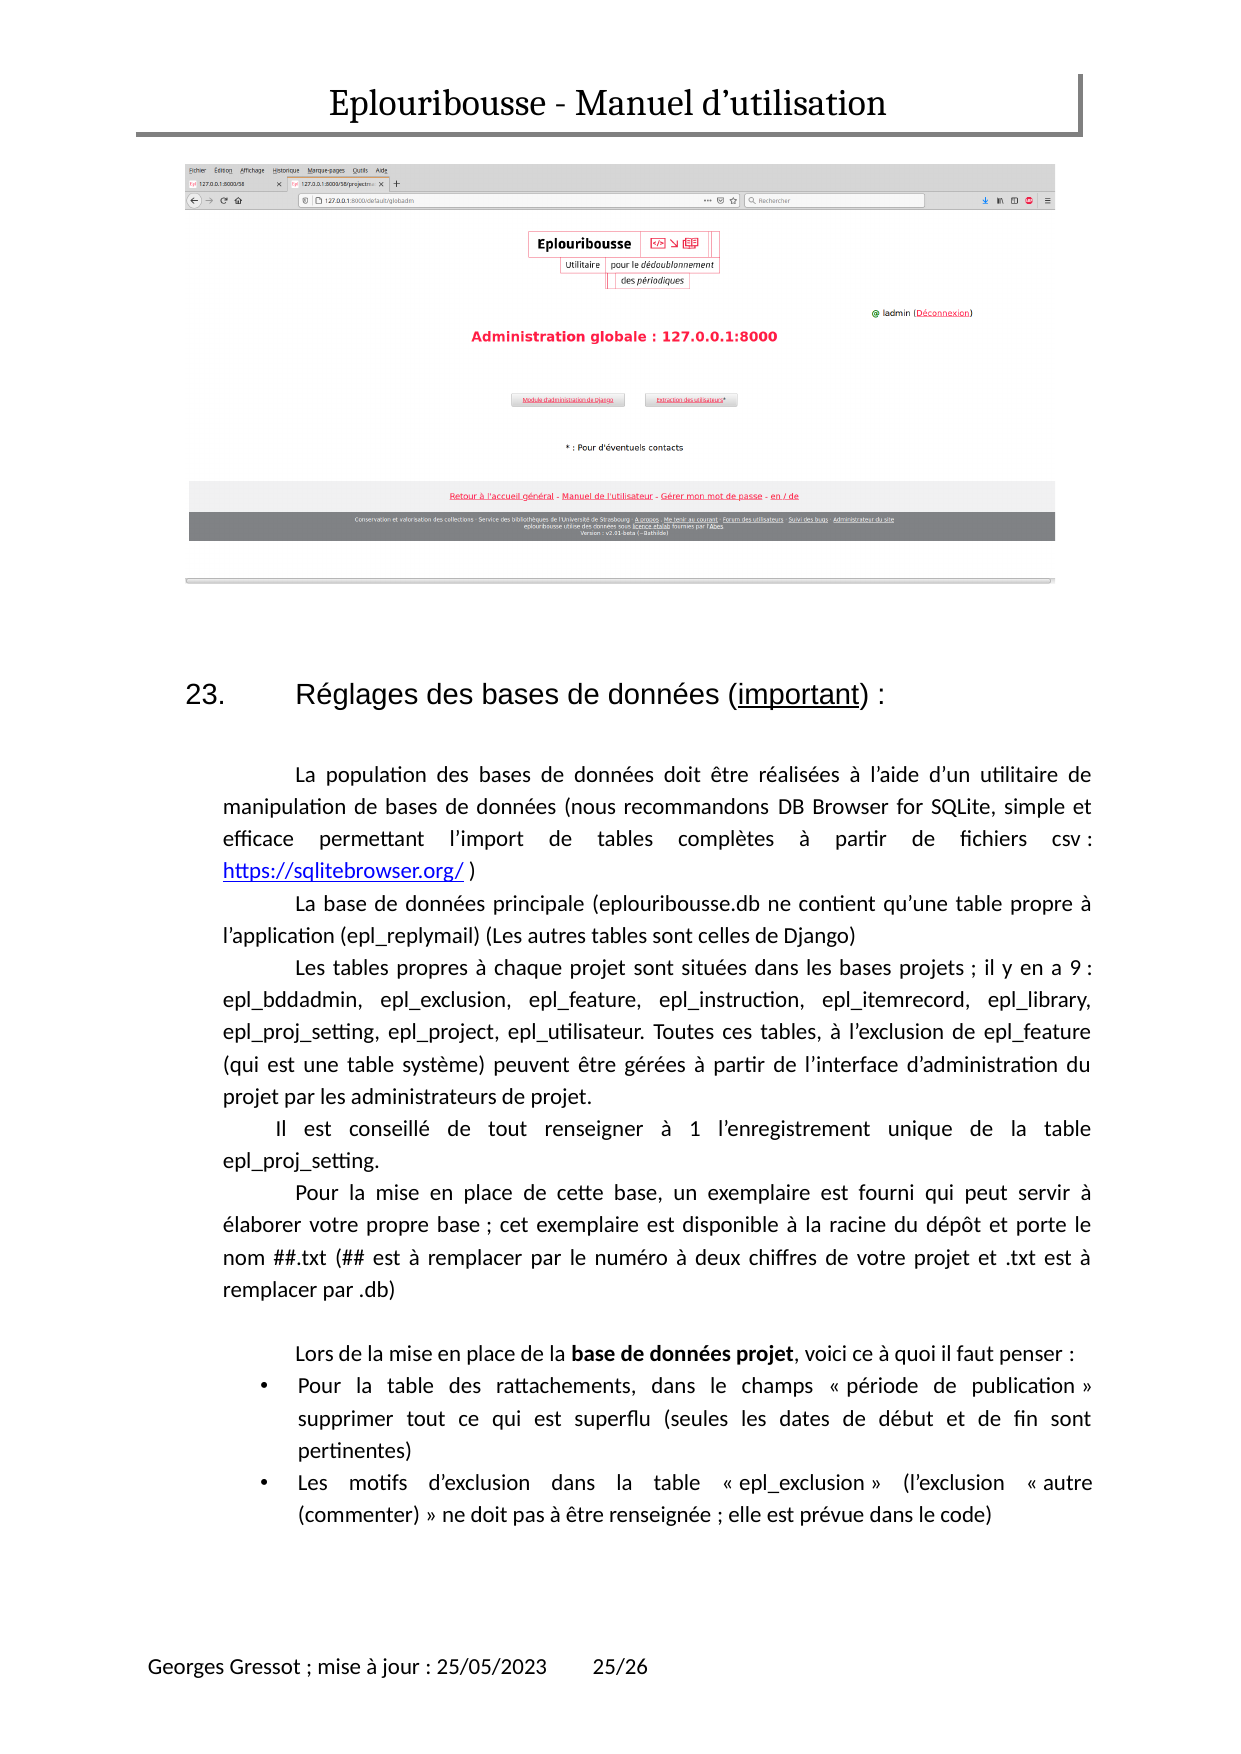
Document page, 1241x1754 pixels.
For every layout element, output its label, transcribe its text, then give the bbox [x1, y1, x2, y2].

list Les motifs d’exclusion dans la table « epl_exclusion » (l’exclusion « autre (commenter) » ne doit pas à être renseignée ; elle est prévue dans le code) [260, 1468, 1093, 1528]
list Il est conseillé de tout renseigner à 1 l’enregistrement unique de la table epl_proj_setting. [223, 1114, 1093, 1174]
list La population des bases de données doit être réalisées à l’aide d’un utilitaire de manipulation de bases de données (nous recommandons DB Browser for SQLite, simple et efficace permettant l’import de tables complètes à partir de fichiers csv : https://sqlitebrowser.org/ ) [223, 760, 1093, 884]
list Pour la mise en place de cette base, un exemplaire est fourni qui peut servir à élaborer votre propre base ; cet exemplaire est disponible à la racine du dépôt et porte le nom ##.txt (## est à remplacer par le numéro à deux chiffres de votre projet et .txt est à remplacer par .db) [223, 1178, 1093, 1303]
list La base de données principale (eplouribousse.db ne contient qu’une table propre à l’application (epl_replymail) (Les autres tables sont celles de Django) [223, 889, 1093, 949]
picture [185, 164, 1055, 584]
subtitle Réglages des bases de données (important) : [185, 677, 1093, 710]
list Lors de la mise en place de la base de données projet, voici ce à quoi il faut penser : [223, 1339, 1093, 1367]
list Les tables propres à chaque projet sont situées dans les bases projets ; il y en a 9 : epl_bddadmin, epl_exclusion, epl_feature, epl_instruction, epl_itemrecord, epl_library, epl_proj_setting, epl_project, epl_utilisateur. Toutes ces tables, à l’exclusion de epl_feature (qui est une table système) peuvent être gérées à partir de l’interface d’administration du projet par les administrateurs de projet. [223, 953, 1093, 1110]
list Pour la table des rattachements, dans le champs « période de publication » supprimer tout ce qui est superflu (seules les dates de début et de fin sont pertinentes) [260, 1372, 1093, 1464]
